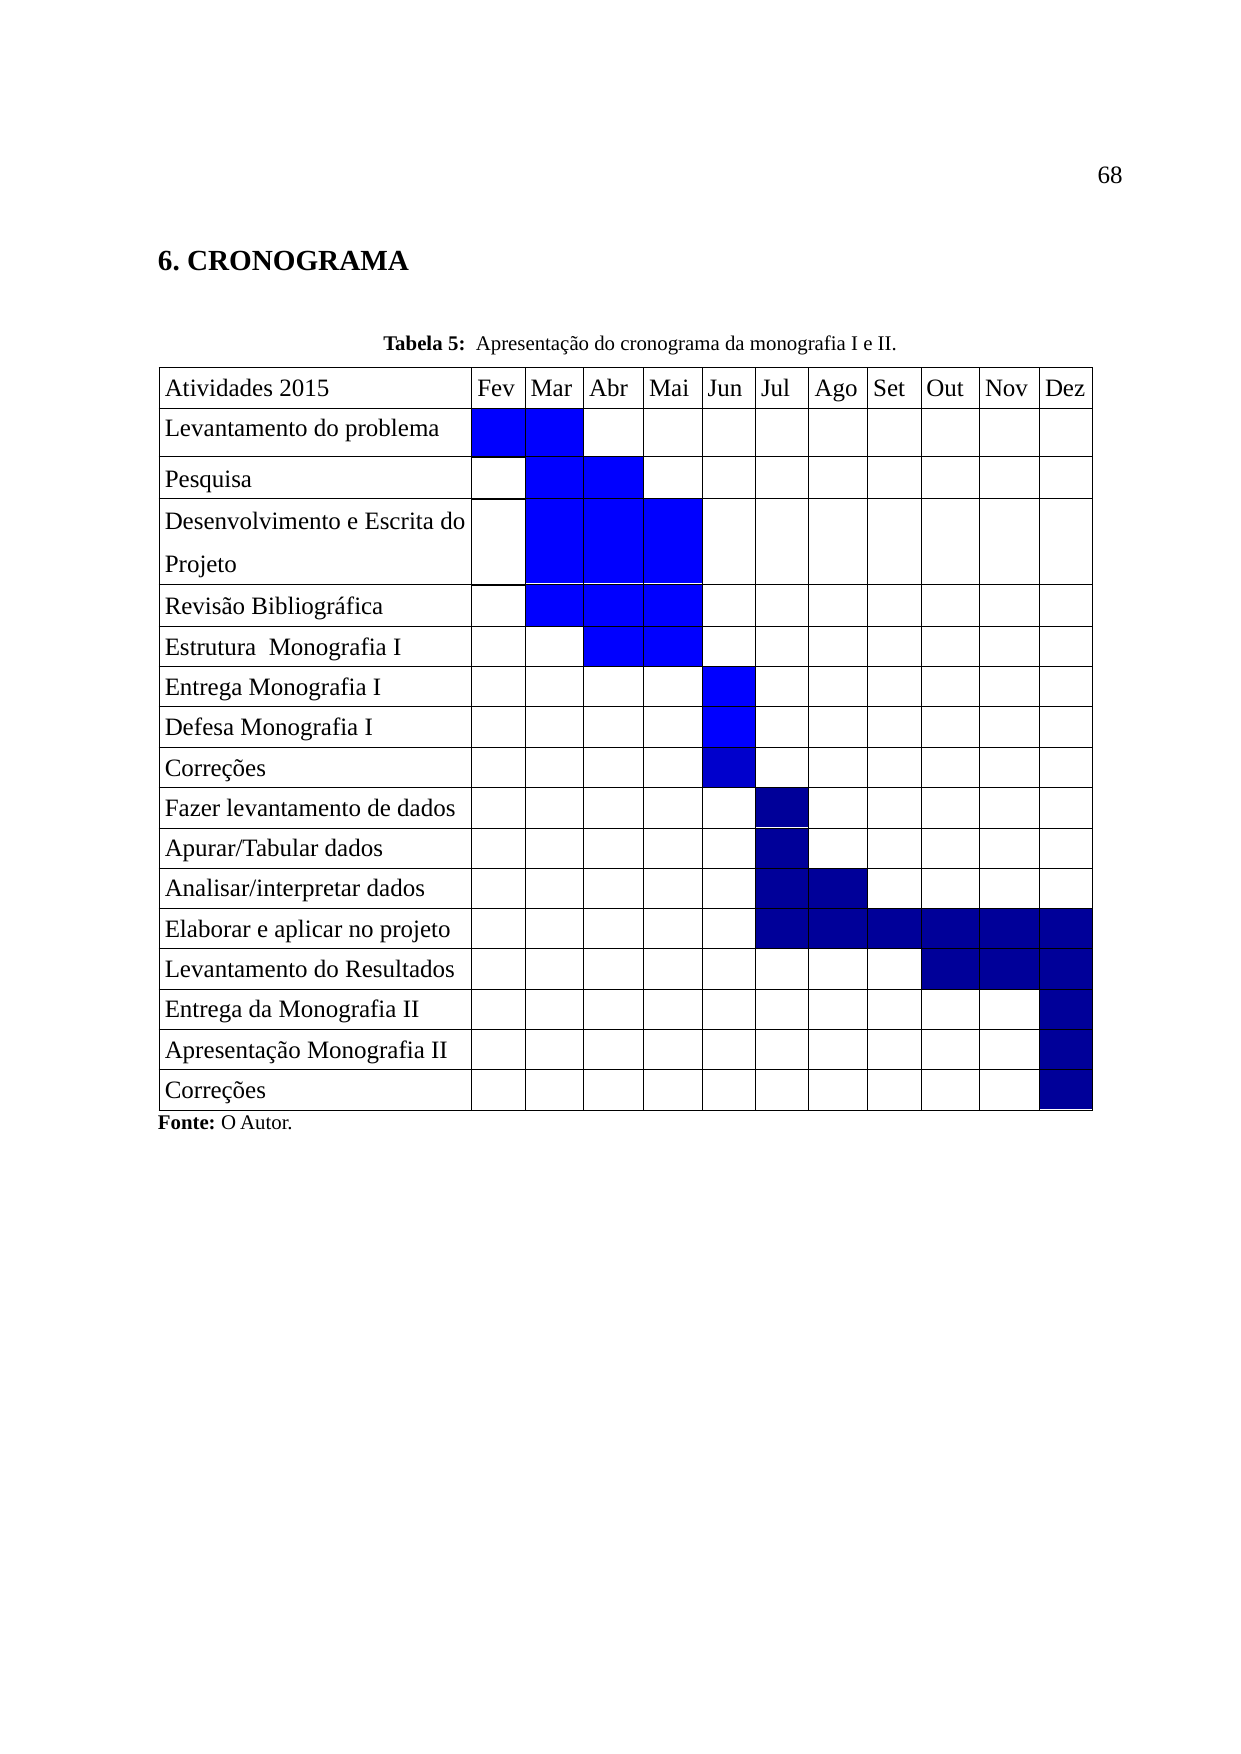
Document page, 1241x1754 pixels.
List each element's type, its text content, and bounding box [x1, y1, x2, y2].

table_cell [922, 409, 979, 456]
table_cell [526, 829, 583, 868]
table_header Fev [472, 368, 525, 408]
table_cell [756, 829, 808, 868]
table_cell [868, 909, 921, 948]
table_cell [922, 869, 979, 908]
table_cell [922, 585, 979, 626]
table_cell [756, 990, 808, 1029]
table_cell [472, 707, 525, 747]
table_cell [809, 457, 867, 498]
table_cell [868, 949, 921, 989]
table_cell [644, 1070, 702, 1109]
table_cell Levantamento do Resultados [160, 949, 471, 989]
table_cell [922, 707, 979, 747]
table_cell [703, 949, 755, 989]
table_cell Analisar/interpretar dados [160, 869, 471, 908]
table_cell [1040, 409, 1092, 456]
table_cell [644, 829, 702, 868]
table_cell Levantamento do problema [160, 409, 471, 456]
table_cell [922, 788, 979, 827]
table_cell [526, 1030, 583, 1069]
table_cell [1040, 990, 1092, 1029]
table_cell Revisão Bibliográfica [160, 585, 471, 626]
table_cell [922, 1070, 979, 1109]
table_cell [809, 1030, 867, 1069]
table_cell [526, 990, 583, 1029]
table_cell [922, 1030, 979, 1069]
table_cell [756, 949, 808, 989]
table_cell [472, 1030, 525, 1069]
table_cell [584, 829, 643, 868]
table_cell [980, 829, 1039, 868]
table_cell [472, 458, 525, 498]
table_cell [584, 748, 643, 787]
table_cell [922, 829, 979, 868]
table_cell [1040, 1030, 1092, 1069]
table_cell [644, 499, 702, 583]
table_cell [703, 990, 755, 1029]
table_cell [1040, 829, 1092, 868]
table_cell [644, 667, 702, 706]
table_cell [980, 748, 1039, 787]
table_cell [472, 990, 525, 1029]
table_cell Correções [160, 1070, 471, 1109]
table_cell [472, 829, 525, 868]
table_cell [526, 869, 583, 908]
table_header Set [868, 368, 921, 408]
table_cell [809, 585, 867, 626]
table_cell [472, 586, 525, 626]
table_cell [809, 627, 867, 666]
table_cell [980, 707, 1039, 747]
table_cell [756, 457, 808, 498]
table_cell [868, 788, 921, 827]
table_cell [809, 829, 867, 868]
table_cell [526, 585, 583, 626]
table_cell Apresentação Monografia II [160, 1030, 471, 1069]
table_cell [756, 707, 808, 747]
table_cell Elaborar e aplicar no projeto [160, 909, 471, 948]
table_cell [703, 499, 755, 583]
table_cell Estrutura Monografia I [160, 627, 471, 666]
table_cell Fazer levantamento de dados [160, 788, 471, 827]
table_cell [703, 1030, 755, 1069]
table_cell [584, 990, 643, 1029]
table_cell [868, 829, 921, 868]
table_cell [868, 585, 921, 626]
table_cell [1040, 499, 1092, 583]
table_cell [980, 1030, 1039, 1069]
table_cell [584, 707, 643, 747]
table_cell [644, 990, 702, 1029]
table_cell [644, 748, 702, 787]
table_cell [703, 707, 755, 747]
table_header Abr [584, 368, 643, 408]
table_cell [922, 457, 979, 498]
table_cell [980, 667, 1039, 706]
table_cell [756, 748, 808, 787]
table_cell [809, 1070, 867, 1109]
table_cell [584, 909, 643, 948]
table_cell [526, 667, 583, 706]
table_cell [980, 788, 1039, 827]
table_cell [526, 627, 583, 666]
table_cell [1040, 788, 1092, 827]
table_cell [980, 909, 1039, 948]
table_cell [584, 949, 643, 989]
table_header Dez [1040, 368, 1092, 408]
table_cell [1040, 627, 1092, 666]
table_cell Entrega Monografia I [160, 667, 471, 706]
table_cell [868, 869, 921, 908]
table_header Jun [703, 368, 755, 408]
table_cell [584, 1030, 643, 1069]
table_cell [644, 627, 702, 666]
table_header Ago [809, 368, 867, 408]
table_header Nov [980, 368, 1039, 408]
table_cell [809, 949, 867, 989]
table_cell [703, 909, 755, 948]
table_cell [922, 499, 979, 583]
table_cell [980, 499, 1039, 583]
table_cell [472, 788, 525, 827]
table_cell [756, 1070, 808, 1109]
table_cell [526, 457, 583, 498]
table_cell [703, 829, 755, 868]
table_cell [472, 409, 525, 456]
table_cell [922, 990, 979, 1029]
table_cell [1040, 748, 1092, 787]
table_cell [1040, 949, 1092, 989]
table_cell [756, 909, 808, 948]
table_cell [868, 1070, 921, 1109]
table_cell [809, 707, 867, 747]
table_cell [472, 500, 525, 583]
table_cell [756, 1030, 808, 1069]
table_cell [526, 949, 583, 989]
table_cell [584, 585, 643, 626]
table_cell Entrega da Monografia II [160, 990, 471, 1029]
table_cell [809, 667, 867, 706]
table_cell [703, 667, 755, 706]
table_cell [644, 707, 702, 747]
table_cell [868, 990, 921, 1029]
table_cell [703, 457, 755, 498]
table_cell [809, 788, 867, 827]
subtitle 6. CRONOGRAMA [158, 243, 1122, 277]
table_cell [980, 457, 1039, 498]
table_cell [756, 627, 808, 666]
table_cell Correções [160, 748, 471, 787]
text Tabela 5: Apresentação do cronograma da monografia I e II. [158, 331, 1122, 355]
table_cell [809, 499, 867, 583]
table_cell [584, 409, 643, 456]
table_cell [1040, 1070, 1092, 1109]
table_cell [703, 788, 755, 827]
table_cell [1040, 457, 1092, 498]
table_cell [922, 909, 979, 948]
table_cell [922, 949, 979, 989]
table_cell [868, 707, 921, 747]
table_cell [584, 667, 643, 706]
table_cell [584, 627, 643, 666]
table_cell [922, 667, 979, 706]
table_cell [980, 1070, 1039, 1109]
table_cell [922, 748, 979, 787]
table_cell [526, 499, 583, 583]
table_cell [472, 869, 525, 908]
table_cell [1040, 667, 1092, 706]
table_cell [756, 409, 808, 456]
table_cell [868, 667, 921, 706]
table_cell [756, 788, 808, 827]
table_cell [1040, 585, 1092, 626]
table_cell [809, 409, 867, 456]
table_cell [809, 909, 867, 948]
table_cell [980, 990, 1039, 1029]
table_cell [868, 748, 921, 787]
table_cell [868, 457, 921, 498]
text Fonte: O Autor. [158, 1110, 1122, 1134]
table_cell [644, 585, 702, 626]
table_cell [584, 457, 643, 498]
table_cell [980, 627, 1039, 666]
table_cell [472, 627, 525, 666]
table_cell Defesa Monografia I [160, 707, 471, 747]
table_cell [644, 1030, 702, 1069]
table_cell [703, 748, 755, 787]
table_cell [868, 1030, 921, 1069]
table_cell [584, 1070, 643, 1109]
table_cell [472, 748, 525, 787]
table_cell [526, 909, 583, 948]
table_cell [980, 949, 1039, 989]
table_cell [756, 667, 808, 706]
table_cell [472, 949, 525, 989]
table_cell [1040, 869, 1092, 908]
table_cell Pesquisa [160, 457, 471, 498]
table_cell [703, 1070, 755, 1109]
table_cell [526, 409, 583, 456]
table_cell [472, 1070, 525, 1109]
table_cell [756, 585, 808, 626]
table_cell [980, 409, 1039, 456]
table_cell [703, 585, 755, 626]
table_header Mai [644, 368, 702, 408]
table_cell [584, 869, 643, 908]
table_cell [922, 627, 979, 666]
table_cell [703, 409, 755, 456]
table_cell [1040, 707, 1092, 747]
table_cell [644, 869, 702, 908]
table_cell [809, 990, 867, 1029]
table_cell [644, 409, 702, 456]
table_cell [584, 499, 643, 583]
table_cell [584, 788, 643, 827]
table_cell [526, 1070, 583, 1109]
table_cell Apurar/Tabular dados [160, 829, 471, 868]
table_header Atividades 2015 [160, 368, 471, 408]
table_header Mar [526, 368, 583, 408]
table_cell [809, 748, 867, 787]
table_header Out [922, 368, 979, 408]
table_cell [980, 585, 1039, 626]
table_cell [809, 869, 867, 908]
table_cell [756, 499, 808, 583]
table_cell [644, 457, 702, 498]
table_cell [644, 949, 702, 989]
table_header Jul [756, 368, 808, 408]
table_cell [526, 748, 583, 787]
table_cell Desenvolvimento e Escrita do Projeto [160, 499, 471, 583]
table_cell [868, 627, 921, 666]
table_cell [1040, 909, 1092, 948]
table_cell [703, 869, 755, 908]
table_cell [644, 909, 702, 948]
table_cell [526, 707, 583, 747]
table_cell [868, 499, 921, 583]
table_cell [472, 909, 525, 948]
table_cell [703, 627, 755, 666]
table_cell [472, 667, 525, 706]
table_cell [868, 409, 921, 456]
table_cell [526, 788, 583, 827]
table_cell [644, 788, 702, 827]
table_cell [756, 869, 808, 908]
table_cell [980, 869, 1039, 908]
